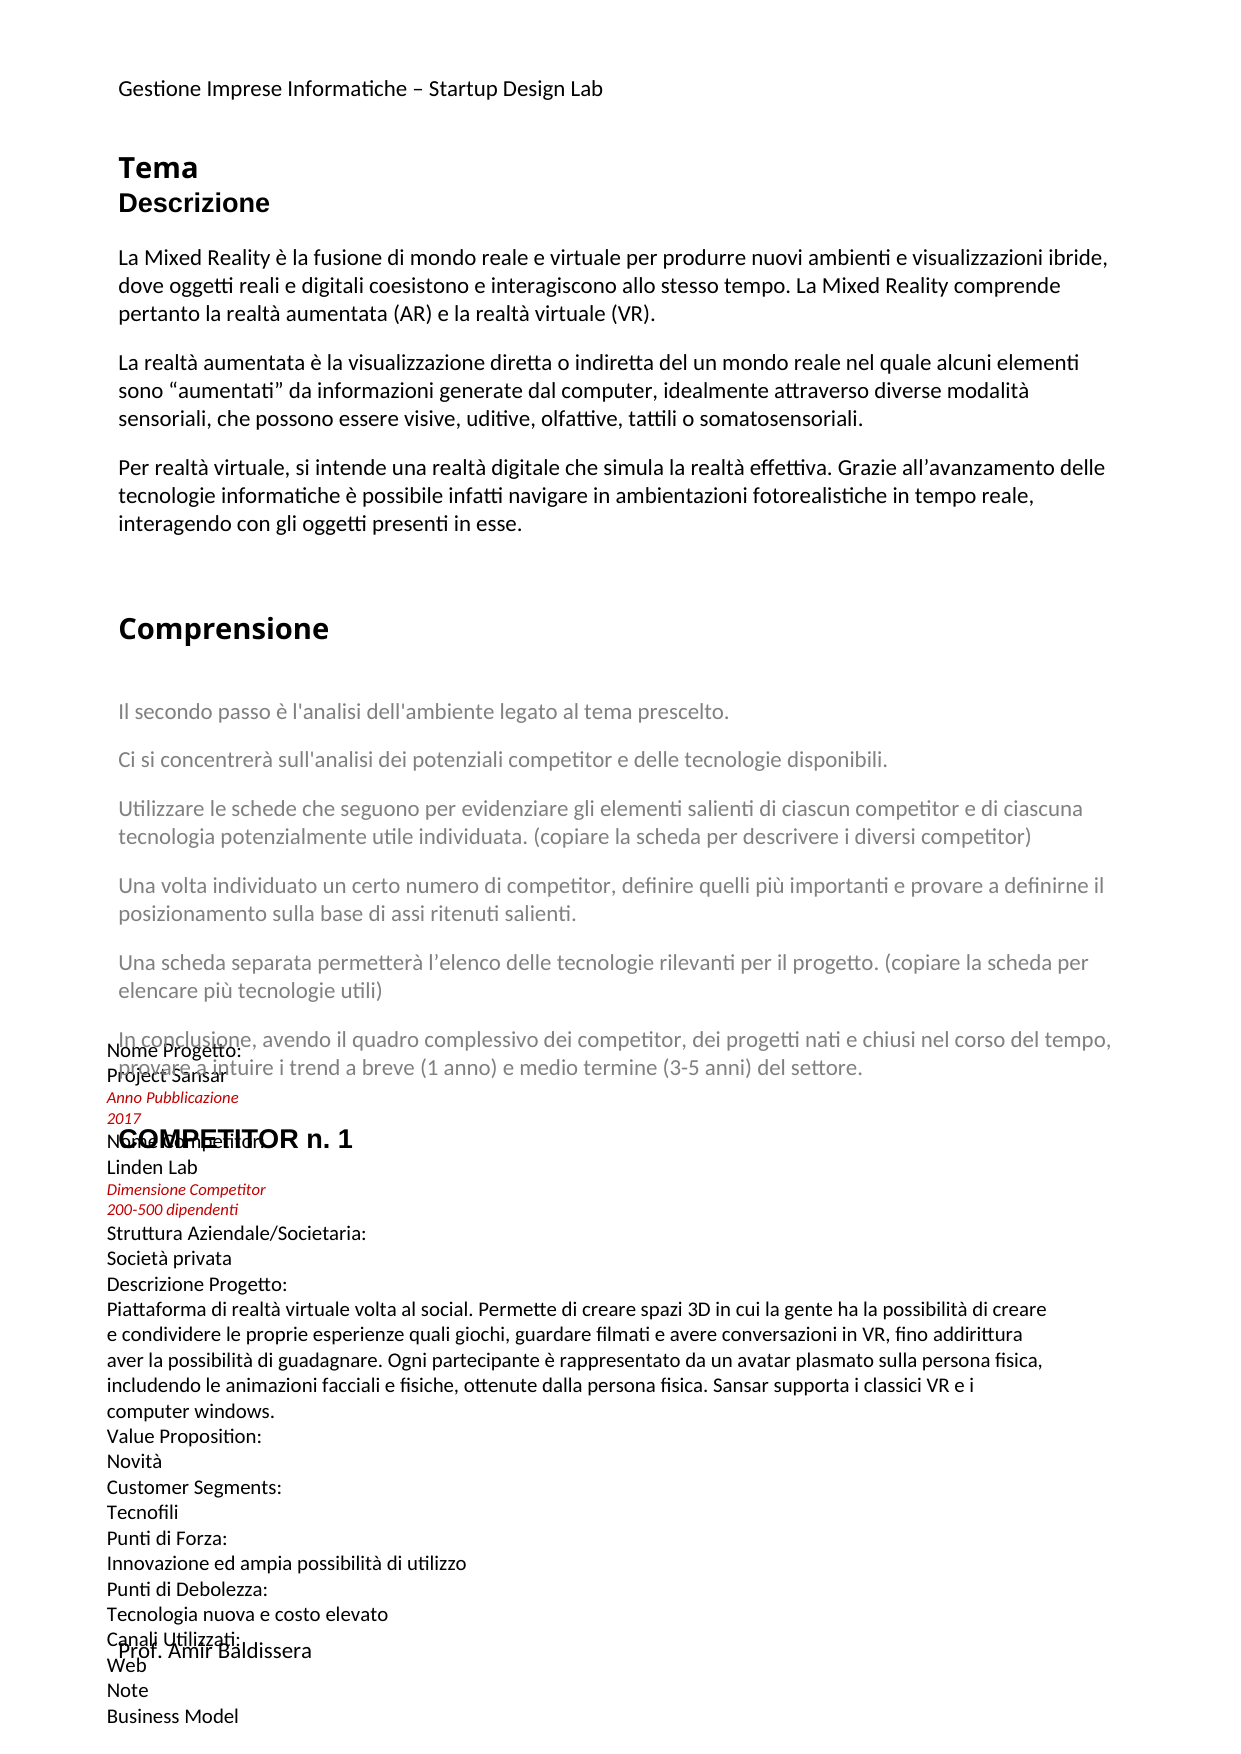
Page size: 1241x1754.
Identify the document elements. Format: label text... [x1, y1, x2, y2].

text In conclusione, avendo il quadro complessivo dei competitor, dei progetti nati e chiusi nel corso del tempo, provare a intuire i trend a breve (1 anno) e medio termine (3-5 anni) del settore. [118, 1025, 1122, 1081]
text Una scheda separata permetterà l’elenco delle tecnologie rilevanti per il progetto. (copiare la scheda per elencare più tecnologie utili) [118, 948, 1122, 1004]
subtitle Comprensione [118, 608, 1122, 648]
subtitle COMPETITOR n. 1 [118, 1123, 1122, 1154]
text La realtà aumentata è la visualizzazione diretta o indiretta del un mondo reale nel quale alcuni elementi sono “aumentati” da informazioni generate dal computer, idealmente attraverso diverse modalità sensoriali, che possono essere visive, uditive, olfattive, tattili o somatosensoriali. [118, 348, 1122, 432]
text Il secondo passo è l'analisi dell'ambiente legato al tema prescelto. [118, 697, 1122, 725]
text Ci si concentrerà sull'analisi dei potenziali competitor e delle tecnologie disponibili. [118, 746, 1122, 774]
text La Mixed Reality è la fusione di mondo reale e virtuale per produrre nuovi ambienti e visualizzazioni ibride, dove oggetti reali e digitali coesistono e interagiscono allo stesso tempo. La Mixed Reality comprende pertanto la realtà aumentata (AR) e la realtà virtuale (VR). [118, 243, 1122, 328]
subtitle Descrizione [118, 187, 1122, 218]
text Utilizzare le schede che seguono per evidenziare gli elementi salienti di ciascun competitor e di ciascuna tecnologia potenzialmente utile individuata. (copiare la scheda per descrivere i diversi competitor) [118, 794, 1122, 851]
text Una volta individuato un certo numero di competitor, definire quelli più importanti e provare a definirne il posizionamento sulla base di assi ritenuti salienti. [118, 871, 1122, 927]
subtitle Tema [118, 148, 1122, 187]
text Per realtà virtuale, si intende una realtà digitale che simula la realtà effettiva. Grazie all’avanzamento delle tecnologie informatiche è possibile infatti navigare in ambientazioni fotorealistiche in tempo reale, interagendo con gli oggetti presenti in esse. [118, 453, 1122, 537]
